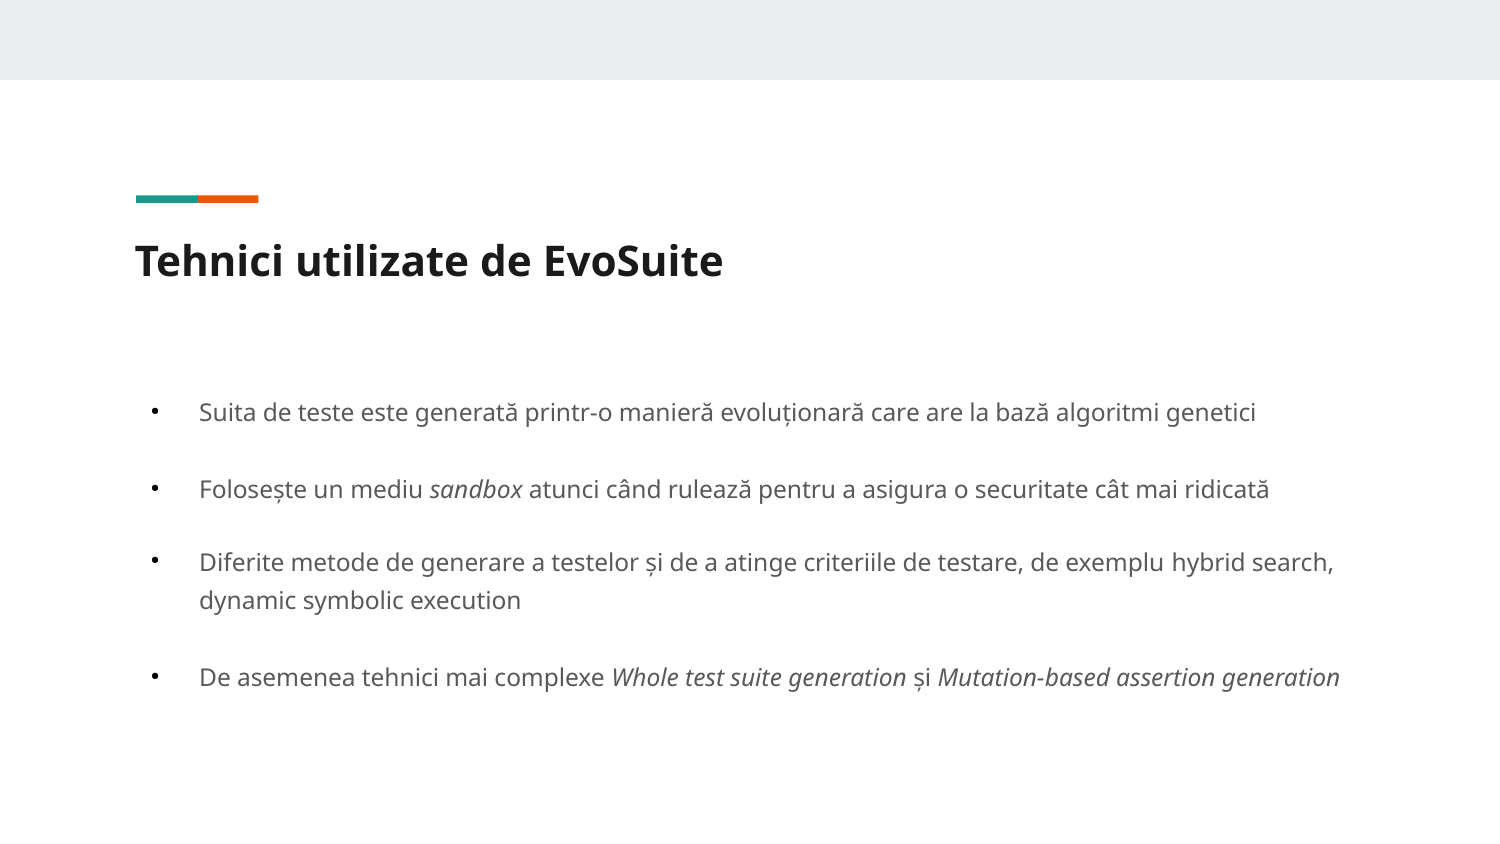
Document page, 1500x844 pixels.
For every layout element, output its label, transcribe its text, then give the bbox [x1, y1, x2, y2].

list Suita de teste este generată printr-o manieră evoluționară care are la bază algoritmi genetici Folosește un mediu sandbox atunci când rulează pentru a asigura o securitate cât mai ridicată Diferite metode de generare a testelor și de a atinge criteriile de testare, de exemplu hybrid search, dynamic symbolic execution De asemenea tehnici mai complexe Whole test suite generation și Mutation-based assertion generation [119, 375, 1381, 712]
title Tehnici utilizate de EvoSuite [119, 216, 1381, 305]
